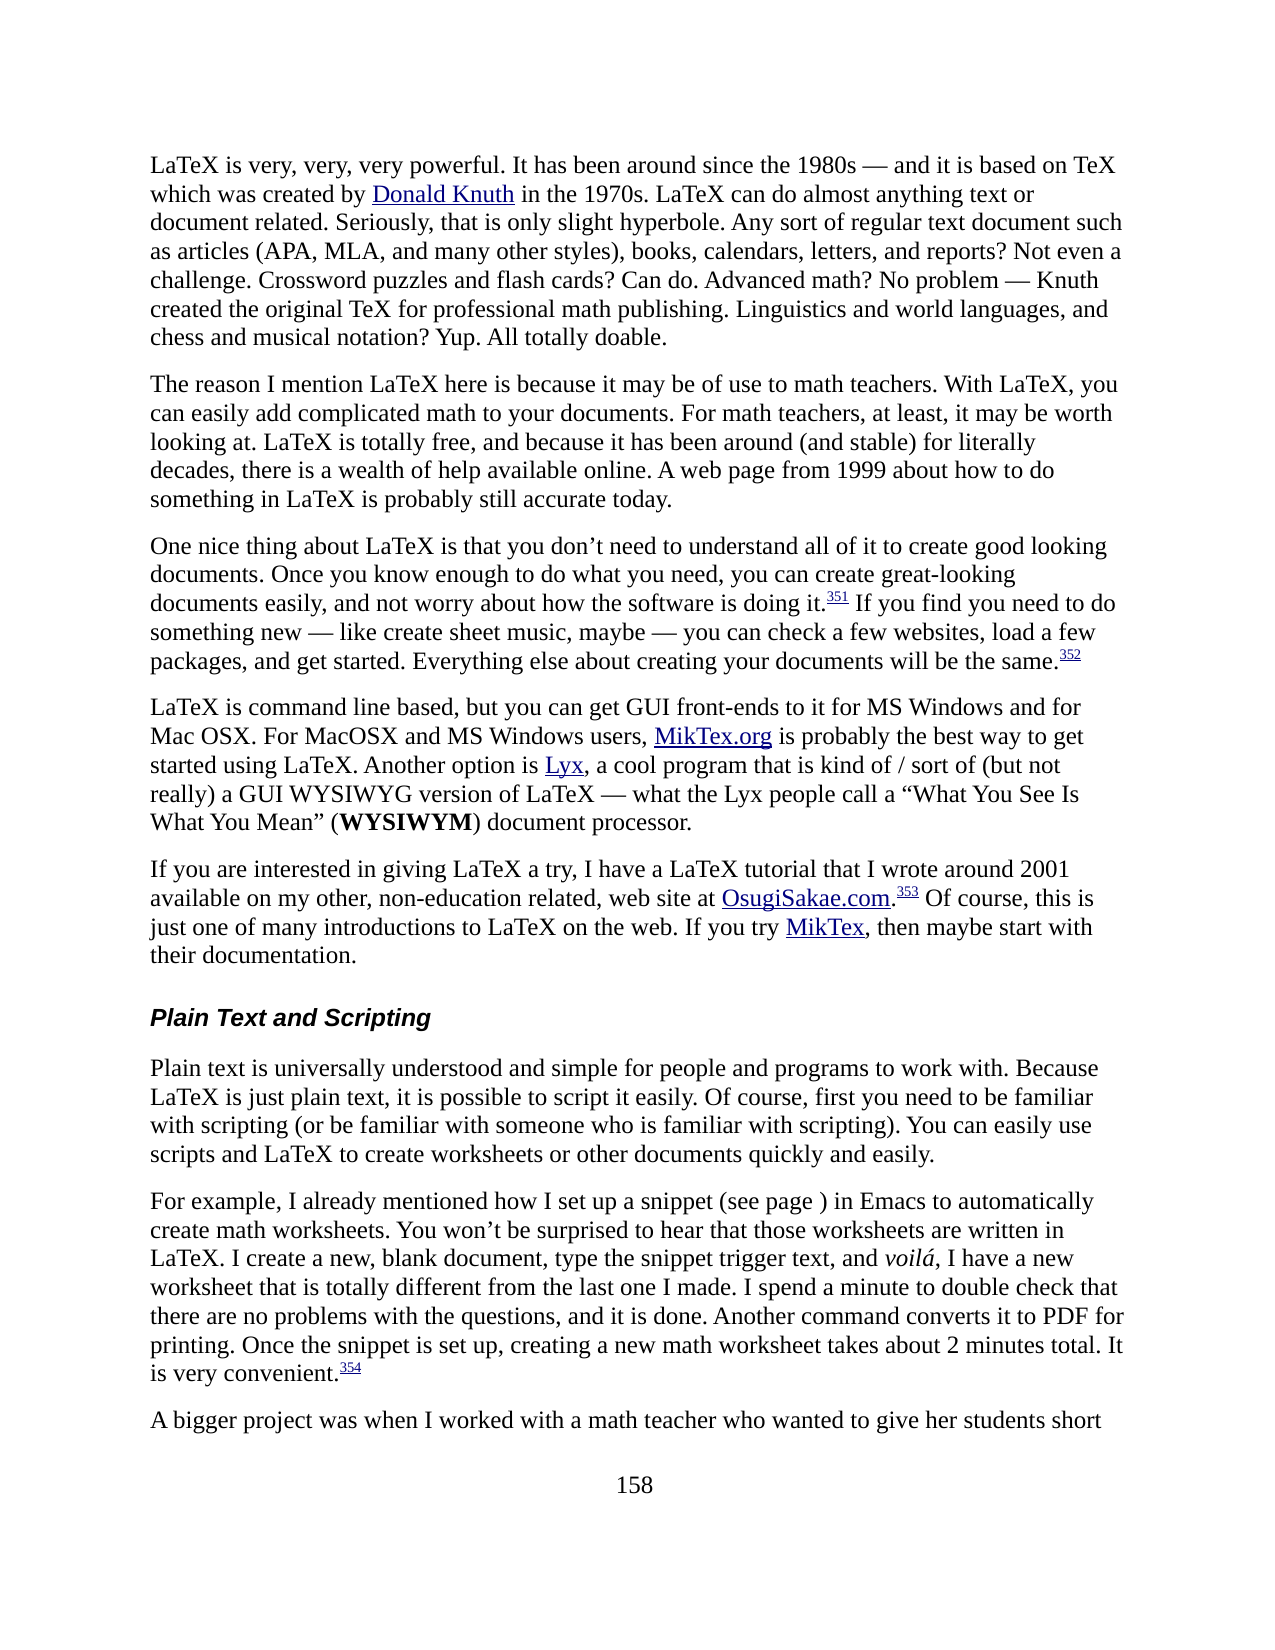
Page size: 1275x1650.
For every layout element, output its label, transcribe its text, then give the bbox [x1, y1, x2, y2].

text For example, I already mentioned how I set up a snippet (see page ) in Emacs to automatically create math worksheets. You won’t be surprised to hear that those worksheets are written in LaTeX. I create a new, blank document, type the snippet trigger text, and voilá, I have a new worksheet that is totally different from the last one I made. I spend a minute to double check that there are no problems with the questions, and it is done. Another command converts it to PDF for printing. Once the snippet is set up, creating a new math worksheet takes about 2 minutes total. It is very convenient.354 [150, 1186, 1125, 1387]
text One nice thing about LaTeX is that you don’t need to understand all of it to create good looking documents. Once you know enough to do what you need, you can create great-looking documents easily, and not worry about how the software is doing it.351 If you find you need to do something new — like create sheet music, maybe — you can check a few websites, load a few packages, and get started. Everything else about creating your documents will be the same.352 [150, 531, 1125, 674]
text The reason I mention LaTeX here is because it may be of use to math teachers. With LaTeX, you can easily add complicated math to your documents. For math teachers, at least, it may be worth looking at. LaTeX is totally free, and because it has been around (and stable) for literally decades, there is a wealth of help available online. A web page from 1999 about how to do something in LaTeX is probably still accurate today. [150, 369, 1125, 513]
text A bigger project was when I worked with a math teacher who wanted to give her students short [150, 1405, 1125, 1434]
text LaTeX is very, very, very powerful. It has been around since the 1980s — and it is based on TeX which was created by Donald Knuth in the 1970s. LaTeX can do almost anything text or document related. Seriously, that is only slight hyperbole. Any sort of regular text document such as articles (APA, MLA, and many other styles), books, calendars, letters, and reports? Not even a challenge. Crossword puzzles and flash cards? Can do. Advanced math? No problem — Knuth created the original TeX for professional math publishing. Linguistics and world languages, and chess and musical notation? Yup. All totally doable. [150, 150, 1125, 351]
subtitle Plain Text and Scripting [150, 1003, 1125, 1032]
text If you are interested in giving LaTeX a try, I have a LaTeX tutorial that I wrote around 2001 available on my other, non-education related, web site at OsugiSakae.com.353 Of course, this is just one of many introductions to LaTeX on the web. If you try MikTex, then maybe start with their documentation. [150, 854, 1125, 969]
text LaTeX is command line based, but you can get GUI front-ends to it for MS Windows and for Mac OSX. For MacOSX and MS Windows users, MikTex.org is probably the best way to get started using LaTeX. Another option is Lyx, a cool program that is kind of / sort of (but not really) a GUI WYSIWYG version of LaTeX — what the Lyx people call a “What You See Is What You Mean” (WYSIWYM) document processor. [150, 692, 1125, 836]
text Plain text is universally understood and simple for people and programs to work with. Because LaTeX is just plain text, it is possible to script it easily. Of course, first you need to be familiar with scripting (or be familiar with someone who is familiar with scripting). You can easily use scripts and LaTeX to create worksheets or other documents quickly and easily. [150, 1053, 1125, 1168]
